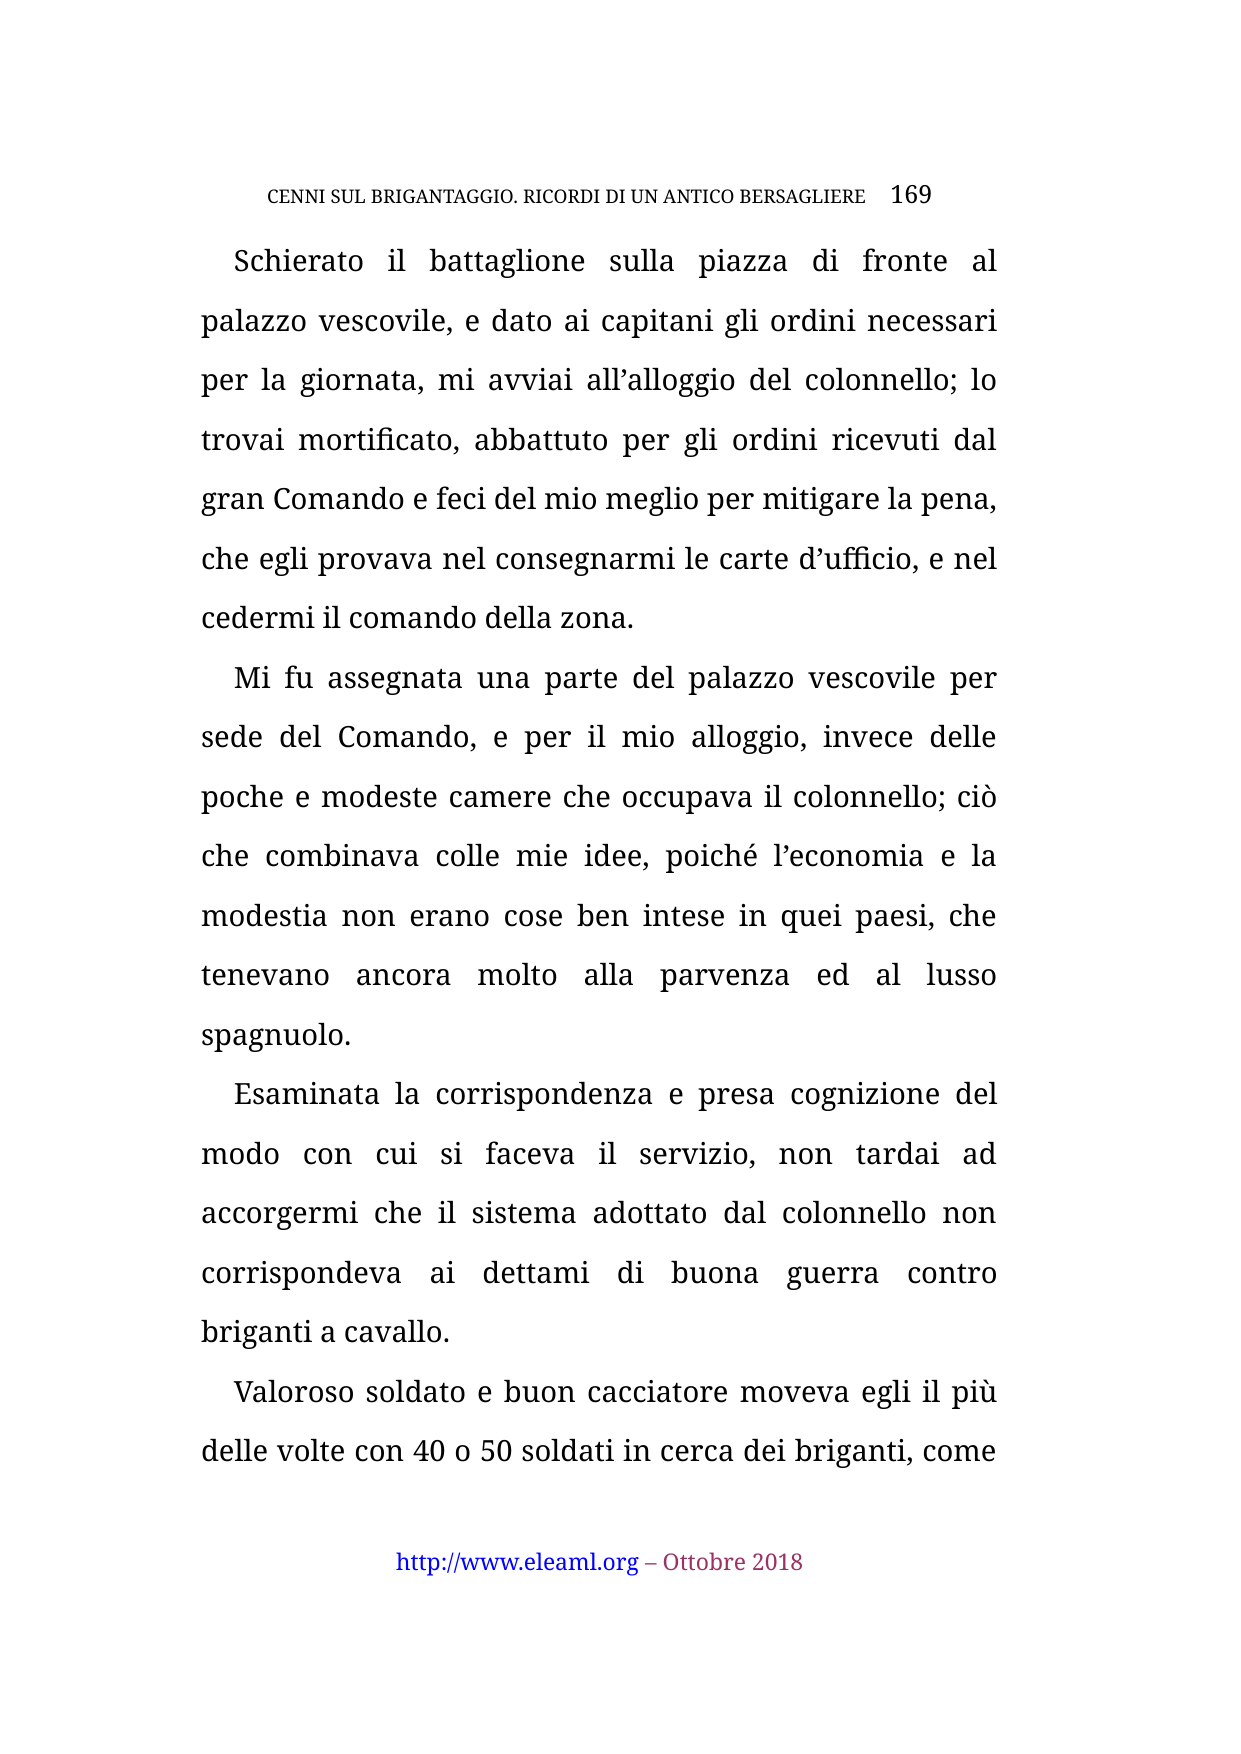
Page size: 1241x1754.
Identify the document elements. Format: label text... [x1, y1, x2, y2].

text Valoroso soldato e buon cacciatore moveva egli il più delle volte con 40 o 50 soldati in cerca dei briganti, come [201, 1371, 998, 1470]
text Esaminata la corrispondenza e presa cognizione del modo con cui si faceva il servizio, non tardai ad accorgermi che il sistema adottato dal colonnello non corrispondeva ai dettami di buona guerra contro briganti a cavallo. [201, 1073, 998, 1351]
text Schierato il battaglione sulla piazza di fronte al palazzo vescovile, e dato ai capitani gli ordini necessari per la giornata, mi avviai all’alloggio del colonnello; lo trovai mortificato, abbattuto per gli ordini ricevuti dal gran Comando e feci del mio meglio per mitigare la pena, che egli provava nel consegnarmi le carte d’ufficio, e nel cedermi il comando della zona. [201, 241, 998, 637]
text Mi fu assegnata una parte del palazzo vescovile per sede del Comando, e per il mio alloggio, invece delle poche e modeste camere che occupava il colonnello; ciò che combinava colle mie idee, poiché l’economia e la modestia non erano cose ben intese in quei paesi, che tenevano ancora molto alla parvenza ed al lusso spagnuolo. [201, 657, 998, 1054]
